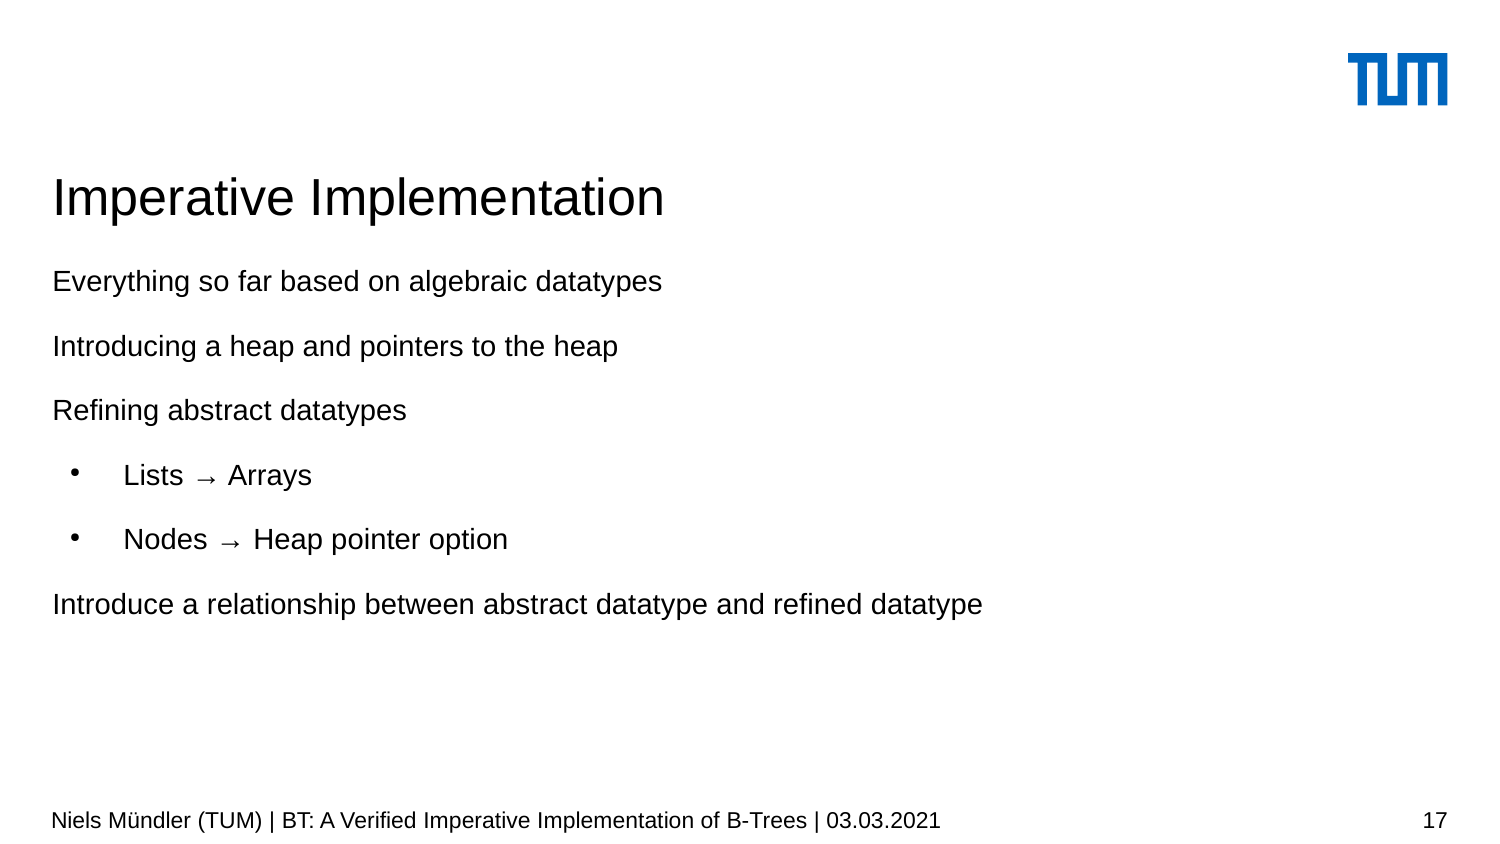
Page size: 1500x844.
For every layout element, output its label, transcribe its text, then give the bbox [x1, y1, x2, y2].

title Imperative Implementation [52, 159, 1449, 227]
list Everything so far based on algebraic datatypes Introducing a heap and pointers to the heap Refining abstract datatypes Lists → Arrays Nodes → Heap pointer option Introduce a relationship between abstract datatype and refined datatype [52, 262, 1449, 771]
